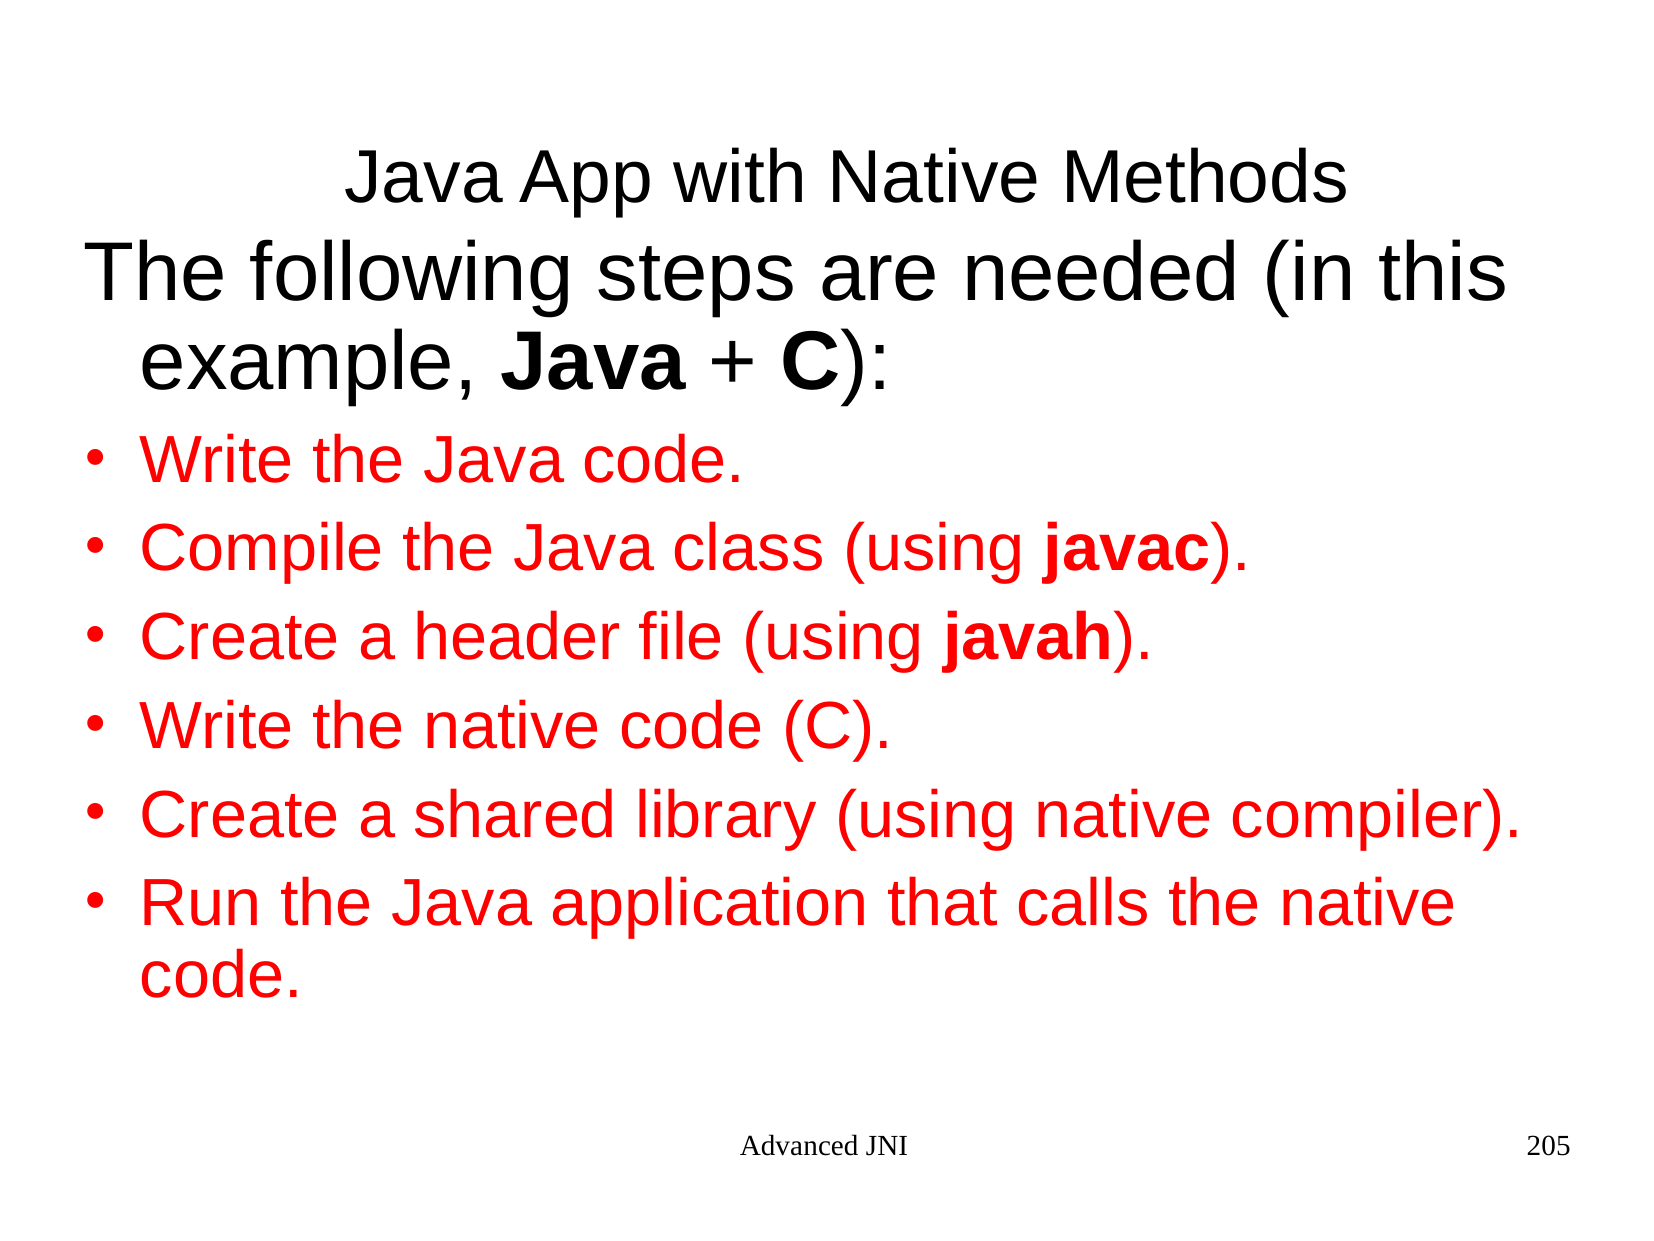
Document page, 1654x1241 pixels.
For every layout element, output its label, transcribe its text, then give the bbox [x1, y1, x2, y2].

list The following steps are needed (in this example, Java + C): Write the Java code. Compile the Java class (using javac). Create a header file (using javah). Write the native code (C). Create a shared library (using native compiler). Run the Java application that calls the native code. [68, 220, 1599, 1130]
title Java App with Native Methods [68, 114, 1599, 220]
